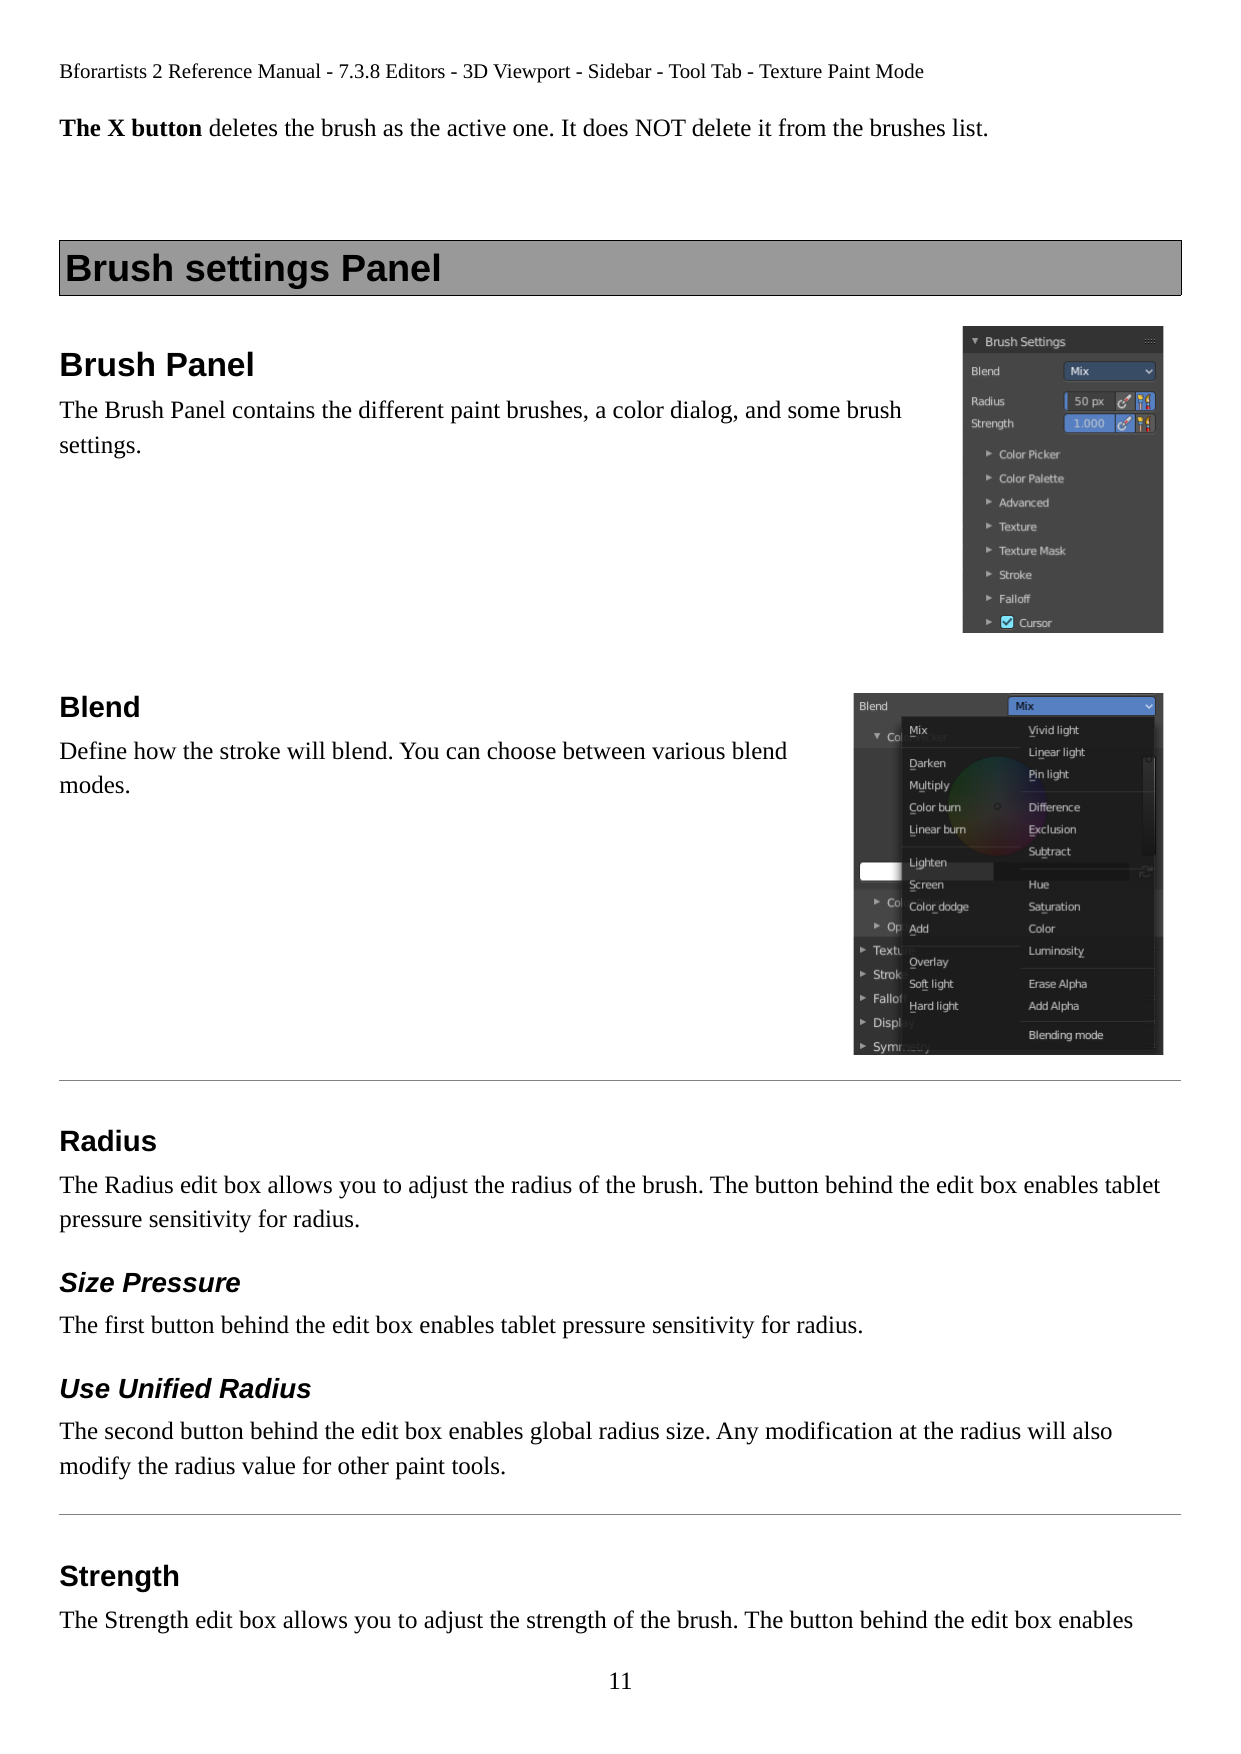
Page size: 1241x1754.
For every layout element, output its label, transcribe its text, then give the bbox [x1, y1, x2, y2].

text The X button deletes the brush as the active one. It does NOT delete it from the brushes list. [59, 113, 1181, 141]
text The Brush Panel contains the different paint brushes, a color dialog, and some brush settings. [59, 396, 962, 459]
subtitle Radius [59, 1124, 1181, 1157]
subtitle Blend [59, 690, 1181, 724]
subtitle Size Pressure [59, 1266, 1181, 1298]
text The second button behind the edit box enables global radius size. Any modification at the radius will also modify the radius value for other paint tools. [59, 1416, 1181, 1479]
subtitle [1164, 344, 1181, 383]
subtitle Brush Panel [59, 344, 962, 383]
picture [853, 693, 1164, 1055]
text The Radius edit box allows you to adjust the radius of the brush. The button behind the edit box enables tablet pressure sensitivity for radius. [59, 1170, 1181, 1233]
picture [962, 326, 1164, 633]
text The Strength edit box allows you to adjust the strength of the brush. The button behind the edit box enables [59, 1605, 1181, 1634]
table_header Brush settings Panel [60, 241, 1181, 295]
text Define how the stroke will blend. You can choose between various blend modes. [59, 736, 853, 799]
subtitle Strength [59, 1559, 1181, 1592]
subtitle Use Unified Radius [59, 1372, 1181, 1404]
text The first button behind the edit box enables tablet pressure sensitivity for radius. [59, 1310, 1181, 1339]
